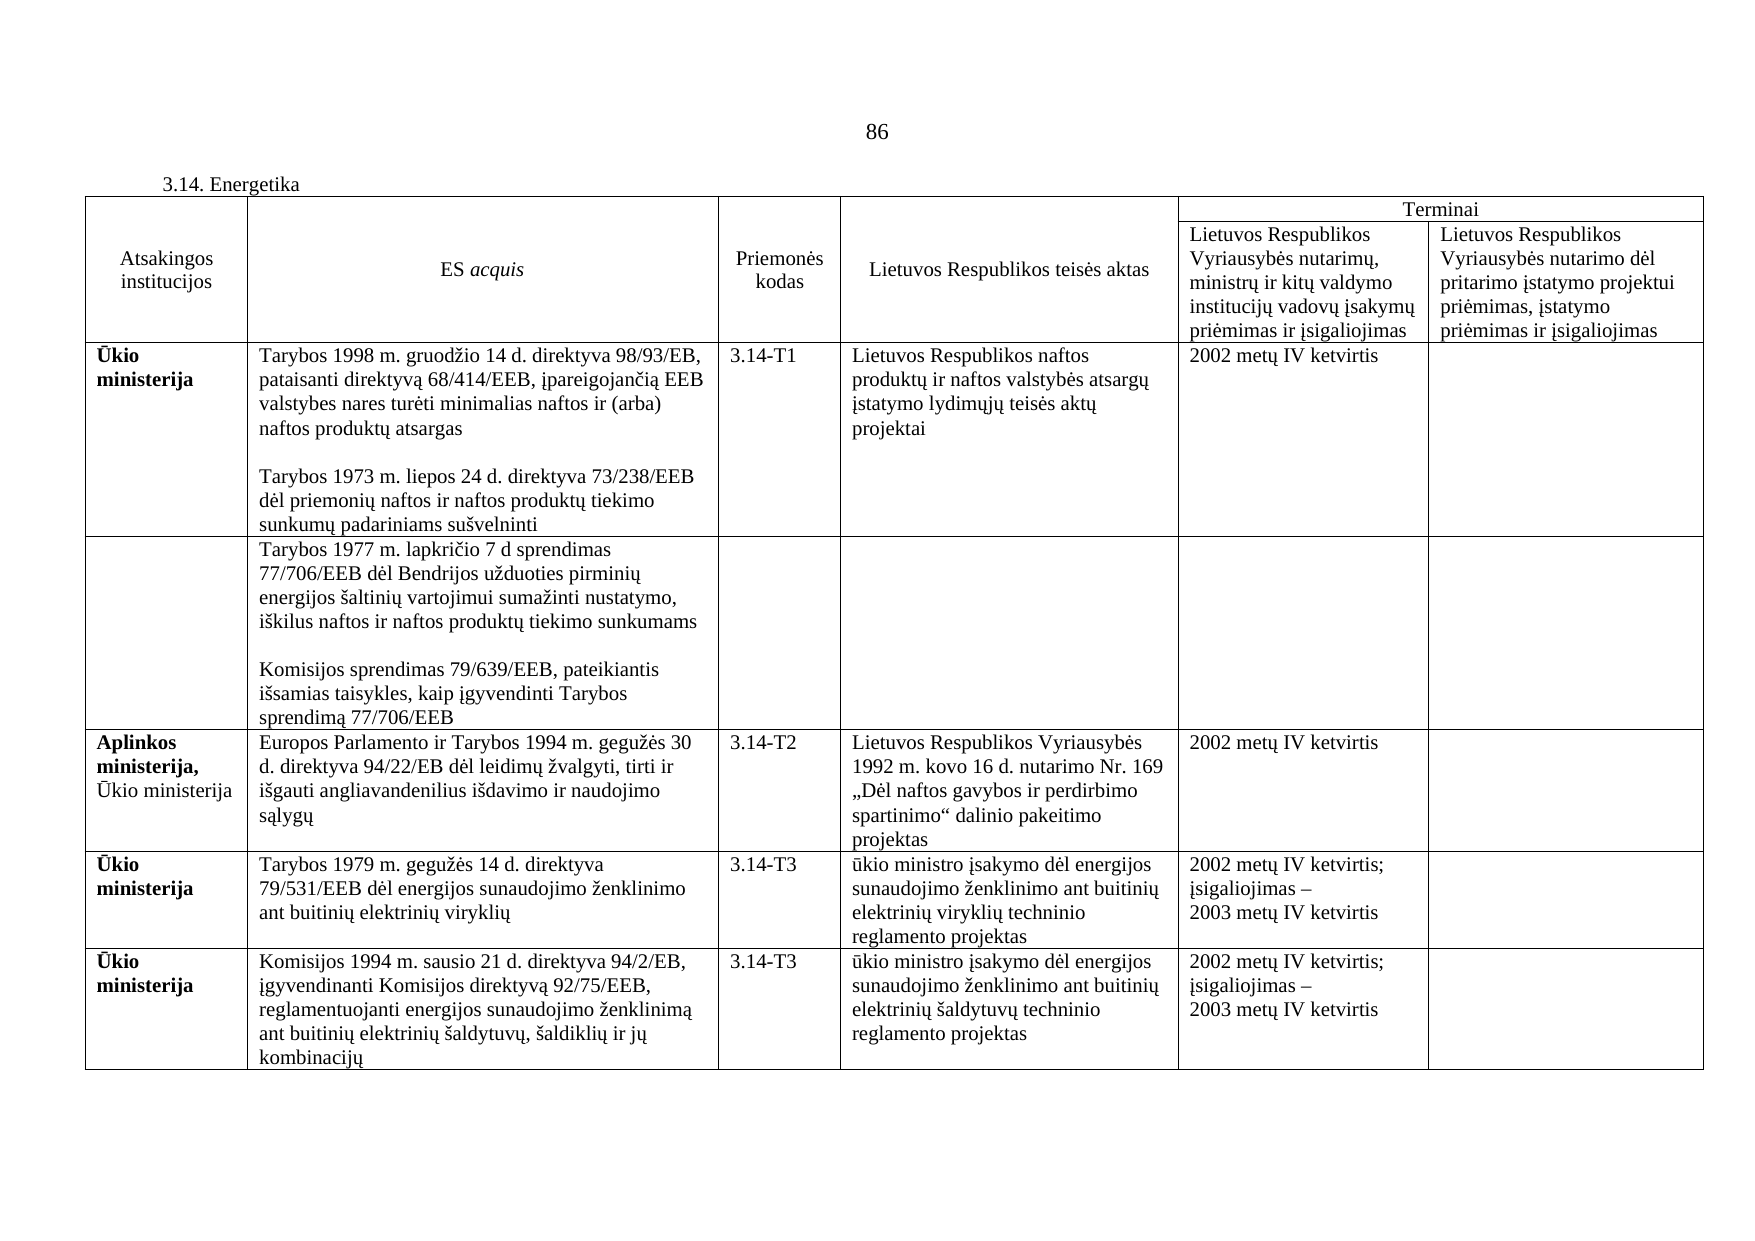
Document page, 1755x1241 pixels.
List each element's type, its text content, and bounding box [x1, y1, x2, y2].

table_cell ūkio ministro įsakymo dėl energijos sunaudojimo ženklinimo ant buitinių elektrinių šaldytuvų techninio reglamento projektas [841, 949, 1178, 1069]
subtitle 3.14. Energetika [89, 172, 1666, 196]
table_cell 2002 metų IV ketvirtis [1179, 730, 1428, 851]
table_cell Aplinkos ministerija, Ūkio ministerija [86, 730, 247, 851]
table_cell Lietuvos Respublikos Vyriausybės nutarimų, ministrų ir kitų valdymo institucijų vadovų įsakymų priėmimas ir įsigaliojimas [1179, 222, 1428, 342]
table_cell Europos Parlamento ir Tarybos 1994 m. gegužės 30 d. direktyva 94/22/EB dėl leidimų žvalgyti, tirti ir išgauti angliavandenilius išdavimo ir naudojimo sąlygų [248, 730, 718, 851]
table_cell [1179, 537, 1428, 729]
table_cell [1429, 343, 1703, 536]
table_cell 2002 metų IV ketvirtis; įsigaliojimas – 2003 metų IV ketvirtis [1179, 949, 1428, 1069]
table_cell [719, 537, 840, 729]
table_cell Tarybos 1979 m. gegužės 14 d. direktyva 79/531/EEB dėl energijos sunaudojimo ženklinimo ant buitinių elektrinių viryklių [248, 852, 718, 948]
table_header Terminai [1179, 197, 1703, 221]
table_cell Lietuvos Respublikos Vyriausybės 1992 m. kovo 16 d. nutarimo Nr. 169 „Dėl naftos gavybos ir perdirbimo spartinimo“ dalinio pakeitimo projektas [841, 730, 1178, 851]
table_header Priemonės kodas [719, 197, 840, 342]
table_cell Komisijos 1994 m. sausio 21 d. direktyva 94/2/EB, įgyvendinanti Komisijos direktyvą 92/75/EEB, reglamentuojanti energijos sunaudojimo ženklinimą ant buitinių elektrinių šaldytuvų, šaldiklių ir jų kombinacijų [248, 949, 718, 1069]
table_cell [841, 537, 1178, 729]
table_cell Ūkio ministerija [86, 852, 247, 948]
table_cell 2002 metų IV ketvirtis; įsigaliojimas – 2003 metų IV ketvirtis [1179, 852, 1428, 948]
table_cell [1429, 537, 1703, 729]
table_header ES acquis [248, 197, 718, 342]
table_cell Lietuvos Respublikos Vyriausybės nutarimo dėl pritarimo įstatymo projektui priėmimas, įstatymo priėmimas ir įsigaliojimas [1429, 222, 1703, 342]
table_cell 3.14-T3 [719, 852, 840, 948]
table_cell [1429, 949, 1703, 1069]
table_cell [1429, 852, 1703, 948]
table_cell ūkio ministro įsakymo dėl energijos sunaudojimo ženklinimo ant buitinių elektrinių viryklių techninio reglamento projektas [841, 852, 1178, 948]
table_cell 2002 metų IV ketvirtis [1179, 343, 1428, 536]
table_cell 3.14-T1 [719, 343, 840, 536]
table_cell 3.14-T3 [719, 949, 840, 1069]
table_cell Ūkio ministerija [86, 949, 247, 1069]
table_cell Tarybos 1998 m. gruodžio 14 d. direktyva 98/93/EB, pataisanti direktyvą 68/414/EEB, įpareigojančią EEB valstybes nares turėti minimalias naftos ir (arba) naftos produktų atsargas Tarybos 1973 m. liepos 24 d. direktyva 73/238/EEB dėl priemonių naftos ir naftos produktų tiekimo sunkumų padariniams sušvelninti [248, 343, 718, 536]
table_cell [1429, 730, 1703, 851]
table_header Lietuvos Respublikos teisės aktas [841, 197, 1178, 342]
table_cell [86, 537, 247, 729]
table_header Atsakingos institucijos [86, 197, 247, 342]
table_cell Tarybos 1977 m. lapkričio 7 d sprendimas 77/706/EEB dėl Bendrijos užduoties pirminių energijos šaltinių vartojimui sumažinti nustatymo, iškilus naftos ir naftos produktų tiekimo sunkumams Komisijos sprendimas 79/639/EEB, pateikiantis išsamias taisykles, kaip įgyvendinti Tarybos sprendimą 77/706/EEB [248, 537, 718, 729]
table_cell Lietuvos Respublikos naftos produktų ir naftos valstybės atsargų įstatymo lydimųjų teisės aktų projektai [841, 343, 1178, 536]
table_cell Ūkio ministerija [86, 343, 247, 536]
table_cell 3.14-T2 [719, 730, 840, 851]
